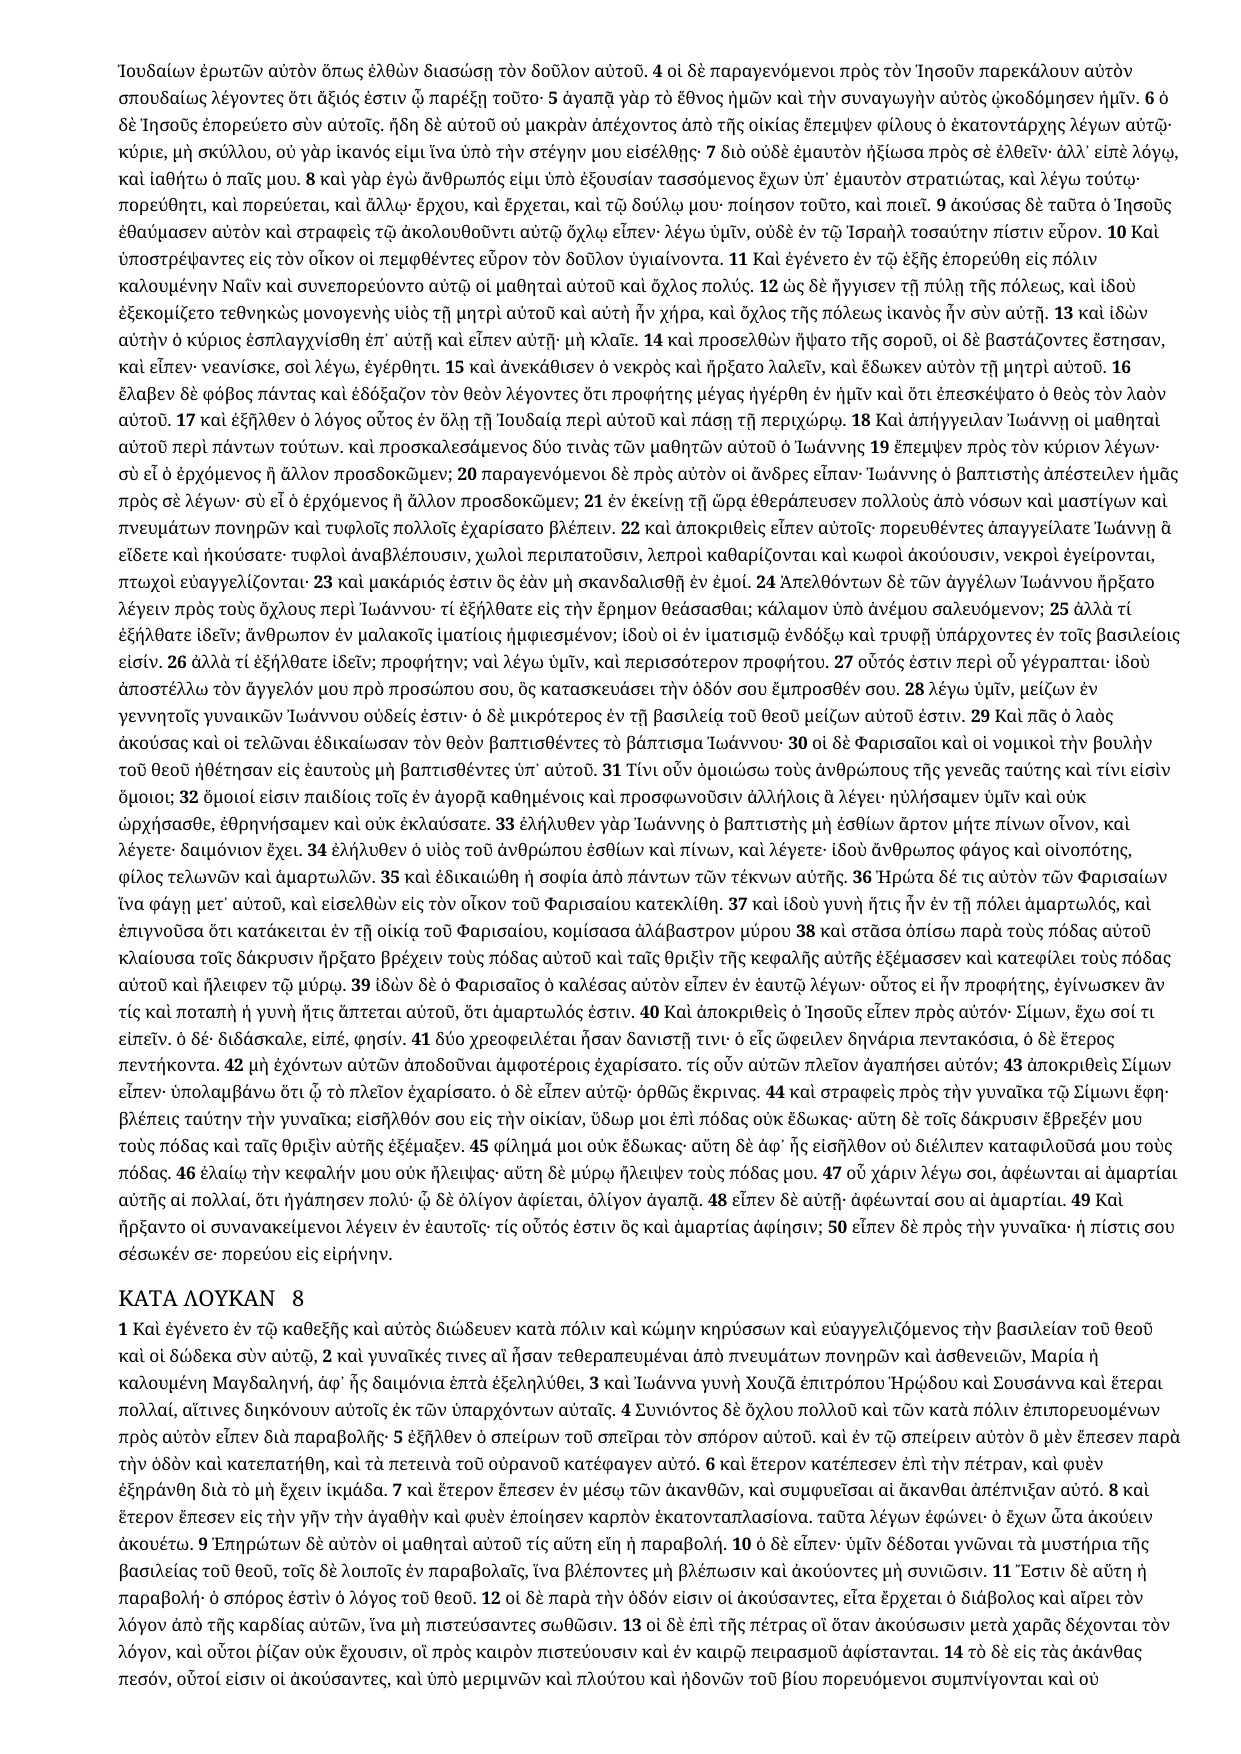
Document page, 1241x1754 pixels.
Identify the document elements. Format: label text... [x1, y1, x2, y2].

text Ἰουδαίων ἐρωτῶν αὐτὸν ὅπως ἐλθὼν διασώσῃ τὸν δοῦλον αὐτοῦ. 4 οἱ δὲ παραγενόμενοι πρὸς τὸν Ἰησοῦν παρεκάλουν αὐτὸν σπουδαίως λέγοντες ὅτι ἄξιός ἐστιν ᾧ παρέξῃ τοῦτο· 5 ἀγαπᾷ γὰρ τὸ ἔθνος ἡμῶν καὶ τὴν συναγωγὴν αὐτὸς ᾠκοδόμησεν ἡμῖν. 6 ὁ δὲ Ἰησοῦς ἐπορεύετο σὺν αὐτοῖς. ἤδη δὲ αὐτοῦ οὐ μακρὰν ἀπέχοντος ἀπὸ τῆς οἰκίας ἔπεμψεν φίλους ὁ ἑκατοντάρχης λέγων αὐτῷ· κύριε, μὴ σκύλλου, οὐ γὰρ ἱκανός εἰμι ἵνα ὑπὸ τὴν στέγην μου εἰσέλθῃς· 7 διὸ οὐδὲ ἐμαυτὸν ἠξίωσα πρὸς σὲ ἐλθεῖν· ἀλλ᾽ εἰπὲ λόγῳ, καὶ ἰαθήτω ὁ παῖς μου. 8 καὶ γὰρ ἐγὼ ἄνθρωπός εἰμι ὑπὸ ἐξουσίαν τασσόμενος ἔχων ὑπ᾽ ἐμαυτὸν στρατιώτας, καὶ λέγω τούτῳ· πορεύθητι, καὶ πορεύεται, καὶ ἄλλῳ· ἔρχου, καὶ ἔρχεται, καὶ τῷ δούλῳ μου· ποίησον τοῦτο, καὶ ποιεῖ. 9 ἀκούσας δὲ ταῦτα ὁ Ἰησοῦς ἐθαύμασεν αὐτὸν καὶ στραφεὶς τῷ ἀκολουθοῦντι αὐτῷ ὄχλῳ εἶπεν· λέγω ὑμῖν, οὐδὲ ἐν τῷ Ἰσραὴλ τοσαύτην πίστιν εὗρον. 10 Καὶ ὑποστρέψαντες εἰς τὸν οἶκον οἱ πεμφθέντες εὗρον τὸν δοῦλον ὑγιαίνοντα. 11 Καὶ ἐγένετο ἐν τῷ ἑξῆς ἐπορεύθη εἰς πόλιν καλουμένην Ναῒν καὶ συνεπορεύοντο αὐτῷ οἱ μαθηταὶ αὐτοῦ καὶ ὄχλος πολύς. 12 ὡς δὲ ἤγγισεν τῇ πύλῃ τῆς πόλεως, καὶ ἰδοὺ ἐξεκομίζετο τεθνηκὼς μονογενὴς υἱὸς τῇ μητρὶ αὐτοῦ καὶ αὐτὴ ἦν χήρα, καὶ ὄχλος τῆς πόλεως ἱκανὸς ἦν σὺν αὐτῇ. 13 καὶ ἰδὼν αὐτὴν ὁ κύριος ἐσπλαγχνίσθη ἐπ᾽ αὐτῇ καὶ εἶπεν αὐτῇ· μὴ κλαῖε. 14 καὶ προσελθὼν ἥψατο τῆς σοροῦ, οἱ δὲ βαστάζοντες ἔστησαν, καὶ εἶπεν· νεανίσκε, σοὶ λέγω, ἐγέρθητι. 15 καὶ ἀνεκάθισεν ὁ νεκρὸς καὶ ἤρξατο λαλεῖν, καὶ ἔδωκεν αὐτὸν τῇ μητρὶ αὐτοῦ. 16 ἔλαβεν δὲ φόβος πάντας καὶ ἐδόξαζον τὸν θεὸν λέγοντες ὅτι προφήτης μέγας ἠγέρθη ἐν ἡμῖν καὶ ὅτι ἐπεσκέψατο ὁ θεὸς τὸν λαὸν αὐτοῦ. 17 καὶ ἐξῆλθεν ὁ λόγος οὗτος ἐν ὅλῃ τῇ Ἰουδαίᾳ περὶ αὐτοῦ καὶ πάσῃ τῇ περιχώρῳ. 18 Καὶ ἀπήγγειλαν Ἰωάννῃ οἱ μαθηταὶ αὐτοῦ περὶ πάντων τούτων. καὶ προσκαλεσάμενος δύο τινὰς τῶν μαθητῶν αὐτοῦ ὁ Ἰωάννης 19 ἔπεμψεν πρὸς τὸν κύριον λέγων· σὺ εἶ ὁ ἐρχόμενος ἢ ἄλλον προσδοκῶμεν; 20 παραγενόμενοι δὲ πρὸς αὐτὸν οἱ ἄνδρες εἶπαν· Ἰωάννης ὁ βαπτιστὴς ἀπέστειλεν ἡμᾶς πρὸς σὲ λέγων· σὺ εἶ ὁ ἐρχόμενος ἢ ἄλλον προσδοκῶμεν; 21 ἐν ἐκείνῃ τῇ ὥρᾳ ἐθεράπευσεν πολλοὺς ἀπὸ νόσων καὶ μαστίγων καὶ πνευμάτων πονηρῶν καὶ τυφλοῖς πολλοῖς ἐχαρίσατο βλέπειν. 22 καὶ ἀποκριθεὶς εἶπεν αὐτοῖς· πορευθέντες ἀπαγγείλατε Ἰωάννῃ ἃ εἴδετε καὶ ἠκούσατε· τυφλοὶ ἀναβλέπουσιν, χωλοὶ περιπατοῦσιν, λεπροὶ καθαρίζονται καὶ κωφοὶ ἀκούουσιν, νεκροὶ ἐγείρονται, πτωχοὶ εὐαγγελίζονται· 23 καὶ μακάριός ἐστιν ὃς ἐὰν μὴ σκανδαλισθῇ ἐν ἐμοί. 24 Ἀπελθόντων δὲ τῶν ἀγγέλων Ἰωάννου ἤρξατο λέγειν πρὸς τοὺς ὄχλους περὶ Ἰωάννου· τί ἐξήλθατε εἰς τὴν ἔρημον θεάσασθαι; κάλαμον ὑπὸ ἀνέμου σαλευόμενον; 25 ἀλλὰ τί ἐξήλθατε ἰδεῖν; ἄνθρωπον ἐν μαλακοῖς ἱματίοις ἠμφιεσμένον; ἰδοὺ οἱ ἐν ἱματισμῷ ἐνδόξῳ καὶ τρυφῇ ὑπάρχοντες ἐν τοῖς βασιλείοις εἰσίν. 26 ἀλλὰ τί ἐξήλθατε ἰδεῖν; προφήτην; ναὶ λέγω ὑμῖν, καὶ περισσότερον προφήτου. 27 οὗτός ἐστιν περὶ οὗ γέγραπται· ἰδοὺ ἀποστέλλω τὸν ἄγγελόν μου πρὸ προσώπου σου, ὃς κατασκευάσει τὴν ὁδόν σου ἔμπροσθέν σου. 28 λέγω ὑμῖν, μείζων ἐν γεννητοῖς γυναικῶν Ἰωάννου οὐδείς ἐστιν· ὁ δὲ μικρότερος ἐν τῇ βασιλείᾳ τοῦ θεοῦ μείζων αὐτοῦ ἐστιν. 29 Καὶ πᾶς ὁ λαὸς ἀκούσας καὶ οἱ τελῶναι ἐδικαίωσαν τὸν θεὸν βαπτισθέντες τὸ βάπτισμα Ἰωάννου· 30 οἱ δὲ Φαρισαῖοι καὶ οἱ νομικοὶ τὴν βουλὴν τοῦ θεοῦ ἠθέτησαν εἰς ἑαυτοὺς μὴ βαπτισθέντες ὑπ᾽ αὐτοῦ. 31 Τίνι οὖν ὁμοιώσω τοὺς ἀνθρώπους τῆς γενεᾶς ταύτης καὶ τίνι εἰσὶν ὅμοιοι; 32 ὅμοιοί εἰσιν παιδίοις τοῖς ἐν ἀγορᾷ καθημένοις καὶ προσφωνοῦσιν ἀλλήλοις ἃ λέγει· ηὐλήσαμεν ὑμῖν καὶ οὐκ ὠρχήσασθε, ἐθρηνήσαμεν καὶ οὐκ ἐκλαύσατε. 33 ἐλήλυθεν γὰρ Ἰωάννης ὁ βαπτιστὴς μὴ ἐσθίων ἄρτον μήτε πίνων οἶνον, καὶ λέγετε· δαιμόνιον ἔχει. 34 ἐλήλυθεν ὁ υἱὸς τοῦ ἀνθρώπου ἐσθίων καὶ πίνων, καὶ λέγετε· ἰδοὺ ἄνθρωπος φάγος καὶ οἰνοπότης, φίλος τελωνῶν καὶ ἁμαρτωλῶν. 35 καὶ ἐδικαιώθη ἡ σοφία ἀπὸ πάντων τῶν τέκνων αὐτῆς. 36 Ἠρώτα δέ τις αὐτὸν τῶν Φαρισαίων ἵνα φάγῃ μετ᾽ αὐτοῦ, καὶ εἰσελθὼν εἰς τὸν οἶκον τοῦ Φαρισαίου κατεκλίθη. 37 καὶ ἰδοὺ γυνὴ ἥτις ἦν ἐν τῇ πόλει ἁμαρτωλός, καὶ ἐπιγνοῦσα ὅτι κατάκειται ἐν τῇ οἰκίᾳ τοῦ Φαρισαίου, κομίσασα ἀλάβαστρον μύρου 38 καὶ στᾶσα ὀπίσω παρὰ τοὺς πόδας αὐτοῦ κλαίουσα τοῖς δάκρυσιν ἤρξατο βρέχειν τοὺς πόδας αὐτοῦ καὶ ταῖς θριξὶν τῆς κεφαλῆς αὐτῆς ἐξέμασσεν καὶ κατεφίλει τοὺς πόδας αὐτοῦ καὶ ἤλειφεν τῷ μύρῳ. 39 ἰδὼν δὲ ὁ Φαρισαῖος ὁ καλέσας αὐτὸν εἶπεν ἐν ἑαυτῷ λέγων· οὗτος εἰ ἦν προφήτης, ἐγίνωσκεν ἂν τίς καὶ ποταπὴ ἡ γυνὴ ἥτις ἅπτεται αὐτοῦ, ὅτι ἁμαρτωλός ἐστιν. 40 Καὶ ἀποκριθεὶς ὁ Ἰησοῦς εἶπεν πρὸς αὐτόν· Σίμων, ἔχω σοί τι εἰπεῖν. ὁ δέ· διδάσκαλε, εἰπέ, φησίν. 41 δύο χρεοφειλέται ἦσαν δανιστῇ τινι· ὁ εἷς ὤφειλεν δηνάρια πεντακόσια, ὁ δὲ ἕτερος πεντήκοντα. 42 μὴ ἐχόντων αὐτῶν ἀποδοῦναι ἀμφοτέροις ἐχαρίσατο. τίς οὖν αὐτῶν πλεῖον ἀγαπήσει αὐτόν; 43 ἀποκριθεὶς Σίμων εἶπεν· ὑπολαμβάνω ὅτι ᾧ τὸ πλεῖον ἐχαρίσατο. ὁ δὲ εἶπεν αὐτῷ· ὀρθῶς ἔκρινας. 44 καὶ στραφεὶς πρὸς τὴν γυναῖκα τῷ Σίμωνι ἔφη· βλέπεις ταύτην τὴν γυναῖκα; εἰσῆλθόν σου εἰς τὴν οἰκίαν, ὕδωρ μοι ἐπὶ πόδας οὐκ ἔδωκας· αὕτη δὲ τοῖς δάκρυσιν ἔβρεξέν μου τοὺς πόδας καὶ ταῖς θριξὶν αὐτῆς ἐξέμαξεν. 45 φίλημά μοι οὐκ ἔδωκας· αὕτη δὲ ἀφ᾽ ἧς εἰσῆλθον οὐ διέλιπεν καταφιλοῦσά μου τοὺς πόδας. 46 ἐλαίῳ τὴν κεφαλήν μου οὐκ ἤλειψας· αὕτη δὲ μύρῳ ἤλειψεν τοὺς πόδας μου. 47 οὗ χάριν λέγω σοι, ἀφέωνται αἱ ἁμαρτίαι αὐτῆς αἱ πολλαί, ὅτι ἠγάπησεν πολύ· ᾧ δὲ ὀλίγον ἀφίεται, ὀλίγον ἀγαπᾷ. 48 εἶπεν δὲ αὐτῇ· ἀφέωνταί σου αἱ ἁμαρτίαι. 49 Καὶ ἤρξαντο οἱ συνανακείμενοι λέγειν ἐν ἑαυτοῖς· τίς οὗτός ἐστιν ὃς καὶ ἁμαρτίας ἀφίησιν; 50 εἶπεν δὲ πρὸς τὴν γυναῖκα· ἡ πίστις σου σέσωκέν σε· πορεύου εἰς εἰρήνην. [118, 59, 1181, 1265]
text 1 Καὶ ἐγένετο ἐν τῷ καθεξῆς καὶ αὐτὸς διώδευεν κατὰ πόλιν καὶ κώμην κηρύσσων καὶ εὐαγγελιζόμενος τὴν βασιλείαν τοῦ θεοῦ καὶ οἱ δώδεκα σὺν αὐτῷ, 2 καὶ γυναῖκές τινες αἳ ἦσαν τεθεραπευμέναι ἀπὸ πνευμάτων πονηρῶν καὶ ἀσθενειῶν, Μαρία ἡ καλουμένη Μαγδαληνή, ἀφ᾽ ἧς δαιμόνια ἑπτὰ ἐξεληλύθει, 3 καὶ Ἰωάννα γυνὴ Χουζᾶ ἐπιτρόπου Ἡρῴδου καὶ Σουσάννα καὶ ἕτεραι πολλαί, αἵτινες διηκόνουν αὐτοῖς ἐκ τῶν ὑπαρχόντων αὐταῖς. 4 Συνιόντος δὲ ὄχλου πολλοῦ καὶ τῶν κατὰ πόλιν ἐπιπορευομένων πρὸς αὐτὸν εἶπεν διὰ παραβολῆς· 5 ἐξῆλθεν ὁ σπείρων τοῦ σπεῖραι τὸν σπόρον αὐτοῦ. καὶ ἐν τῷ σπείρειν αὐτὸν ὃ μὲν ἔπεσεν παρὰ τὴν ὁδὸν καὶ κατεπατήθη, καὶ τὰ πετεινὰ τοῦ οὐρανοῦ κατέφαγεν αὐτό. 6 καὶ ἕτερον κατέπεσεν ἐπὶ τὴν πέτραν, καὶ φυὲν ἐξηράνθη διὰ τὸ μὴ ἔχειν ἰκμάδα. 7 καὶ ἕτερον ἔπεσεν ἐν μέσῳ τῶν ἀκανθῶν, καὶ συμφυεῖσαι αἱ ἄκανθαι ἀπέπνιξαν αὐτό. 8 καὶ ἕτερον ἔπεσεν εἰς τὴν γῆν τὴν ἀγαθὴν καὶ φυὲν ἐποίησεν καρπὸν ἑκατονταπλασίονα. ταῦτα λέγων ἐφώνει· ὁ ἔχων ὦτα ἀκούειν ἀκουέτω. 9 Ἐπηρώτων δὲ αὐτὸν οἱ μαθηταὶ αὐτοῦ τίς αὕτη εἴη ἡ παραβολή. 10 ὁ δὲ εἶπεν· ὑμῖν δέδοται γνῶναι τὰ μυστήρια τῆς βασιλείας τοῦ θεοῦ, τοῖς δὲ λοιποῖς ἐν παραβολαῖς, ἵνα βλέποντες μὴ βλέπωσιν καὶ ἀκούοντες μὴ συνιῶσιν. 11 Ἔστιν δὲ αὕτη ἡ παραβολή· ὁ σπόρος ἐστὶν ὁ λόγος τοῦ θεοῦ. 12 οἱ δὲ παρὰ τὴν ὁδόν εἰσιν οἱ ἀκούσαντες, εἶτα ἔρχεται ὁ διάβολος καὶ αἴρει τὸν λόγον ἀπὸ τῆς καρδίας αὐτῶν, ἵνα μὴ πιστεύσαντες σωθῶσιν. 13 οἱ δὲ ἐπὶ τῆς πέτρας οἳ ὅταν ἀκούσωσιν μετὰ χαρᾶς δέχονται τὸν λόγον, καὶ οὗτοι ῥίζαν οὐκ ἔχουσιν, οἳ πρὸς καιρὸν πιστεύουσιν καὶ ἐν καιρῷ πειρασμοῦ ἀφίστανται. 14 τὸ δὲ εἰς τὰς ἀκάνθας πεσόν, οὗτοί εἰσιν οἱ ἀκούσαντες, καὶ ὑπὸ μεριμνῶν καὶ πλούτου καὶ ἡδονῶν τοῦ βίου πορευόμενοι συμπνίγονται καὶ οὐ [118, 1317, 1181, 1690]
text ΚΑΤΑ ΛΟΥΚΑΝ 8 [118, 1283, 1181, 1313]
